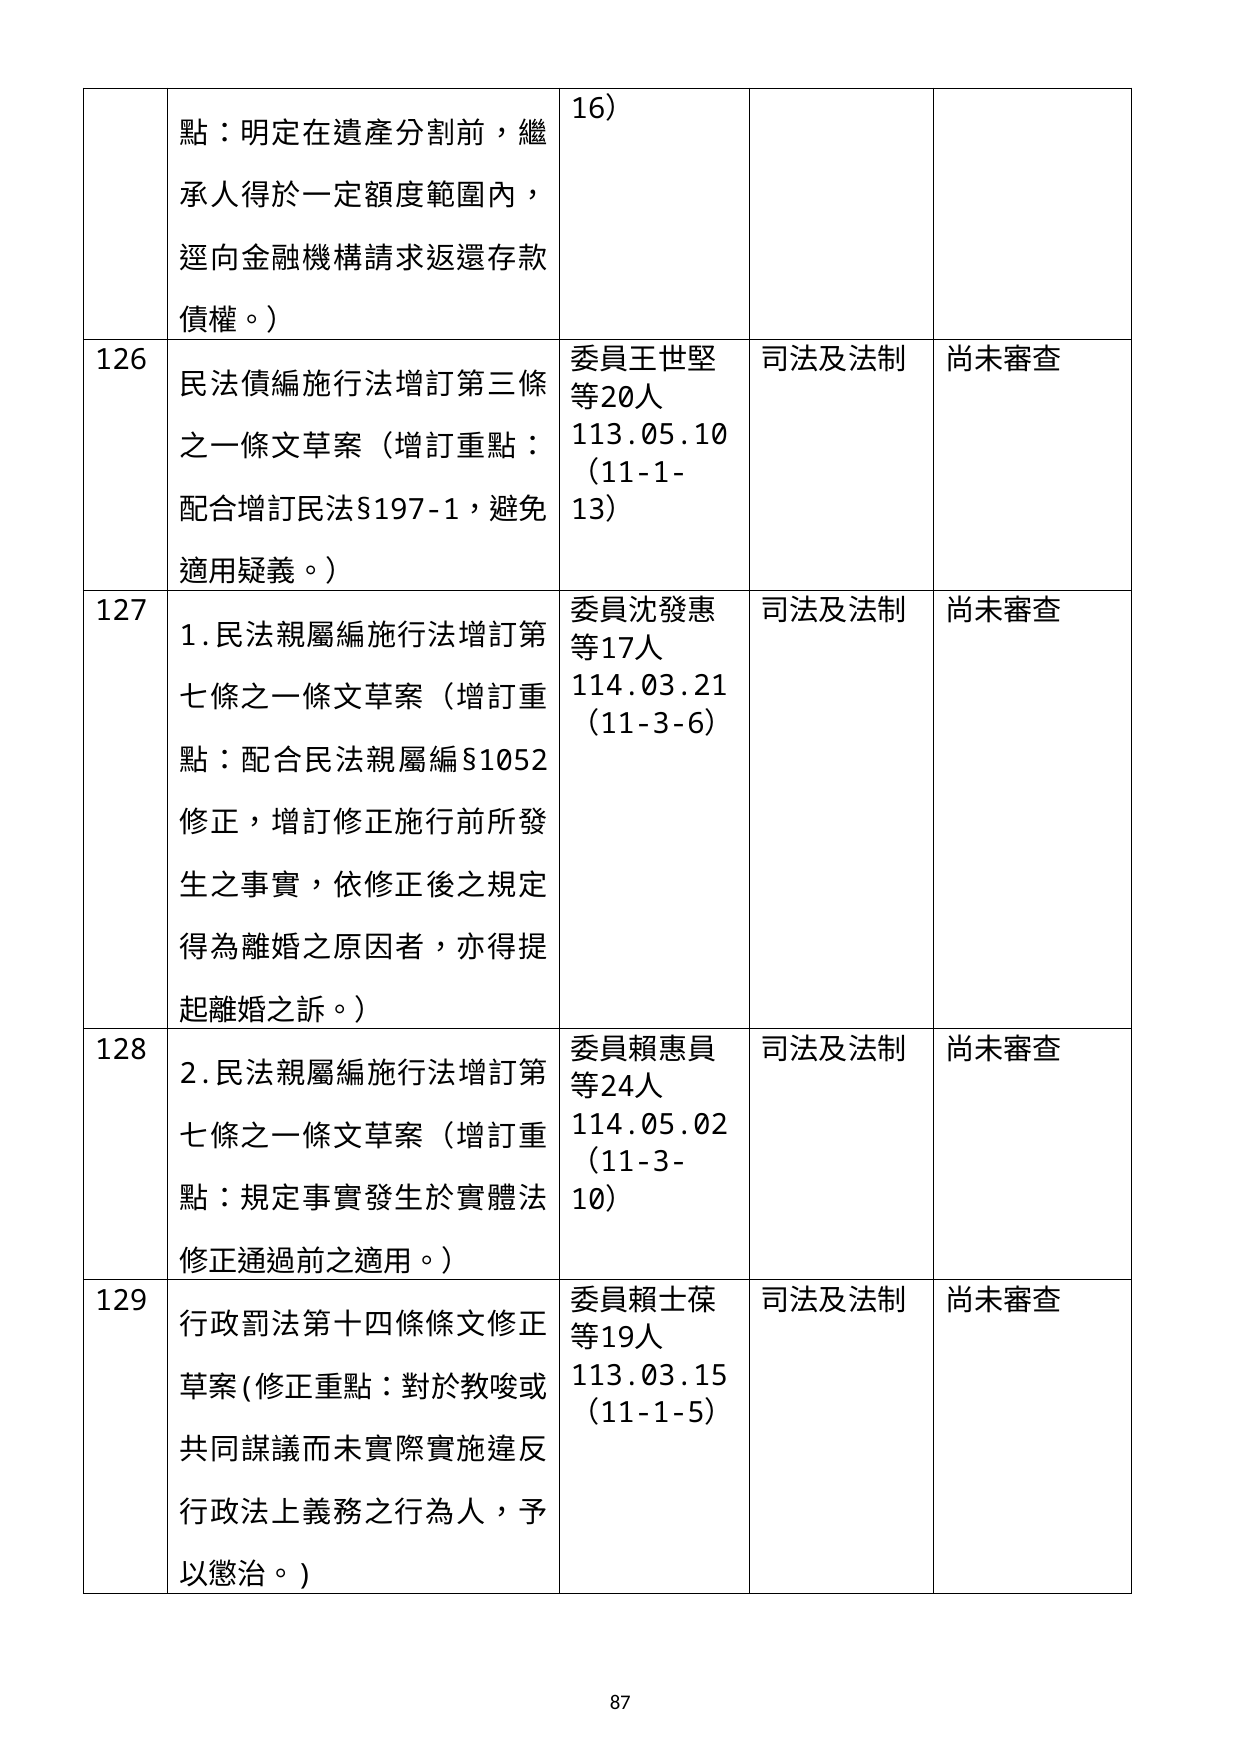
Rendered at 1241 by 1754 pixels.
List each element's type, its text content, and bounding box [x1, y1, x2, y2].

table_cell 委員賴惠員 等24人 114.05.02 （11-3-10） [560, 1029, 749, 1279]
table_cell 司法及法制 [750, 591, 933, 1028]
table_cell 委員賴士葆 等19人 113.03.15 （11-1-5） [560, 1280, 749, 1593]
table_cell 尚未審查 [934, 1280, 1131, 1593]
table_cell 126 [84, 340, 167, 590]
table_cell 2.民法親屬編施行法增訂第七條之一條文草案（增訂重點：規定事實發生於實體法修正通過前之適用。） [168, 1029, 559, 1279]
table_cell 尚未審查 [934, 340, 1131, 590]
table_cell 127 [84, 591, 167, 1028]
table_cell 民法債編施行法增訂第三條之一條文草案（增訂重點：配合增訂民法§197-1，避免適用疑義。） [168, 340, 559, 590]
table_cell 委員沈發惠 等17人 114.03.21 （11-3-6） [560, 591, 749, 1028]
table_cell [934, 89, 1131, 339]
table_cell [750, 89, 933, 339]
table_cell 尚未審查 [934, 591, 1131, 1028]
table_cell 128 [84, 1029, 167, 1279]
table_cell 司法及法制 [750, 1280, 933, 1593]
table_cell 16） [560, 89, 749, 339]
table_cell 尚未審查 [934, 1029, 1131, 1279]
table_cell 129 [84, 1280, 167, 1593]
table_cell 司法及法制 [750, 340, 933, 590]
table_cell 1.民法親屬編施行法增訂第七條之一條文草案（增訂重點：配合民法親屬編§1052修正，增訂修正施行前所發生之事實，依修正後之規定得為離婚之原因者，亦得提起離婚之訴。） [168, 591, 559, 1028]
table_cell 行政罰法第十四條條文修正草案(修正重點：對於教唆或共同謀議而未實際實施違反行政法上義務之行為人，予以懲治。) [168, 1280, 559, 1593]
table_cell [84, 89, 167, 339]
table_cell 點：明定在遺產分割前，繼承人得於一定額度範圍內，逕向金融機構請求返還存款債權。） [168, 89, 559, 339]
table_cell 司法及法制 [750, 1029, 933, 1279]
table_cell 委員王世堅 等20人 113.05.10 （11-1-13） [560, 340, 749, 590]
